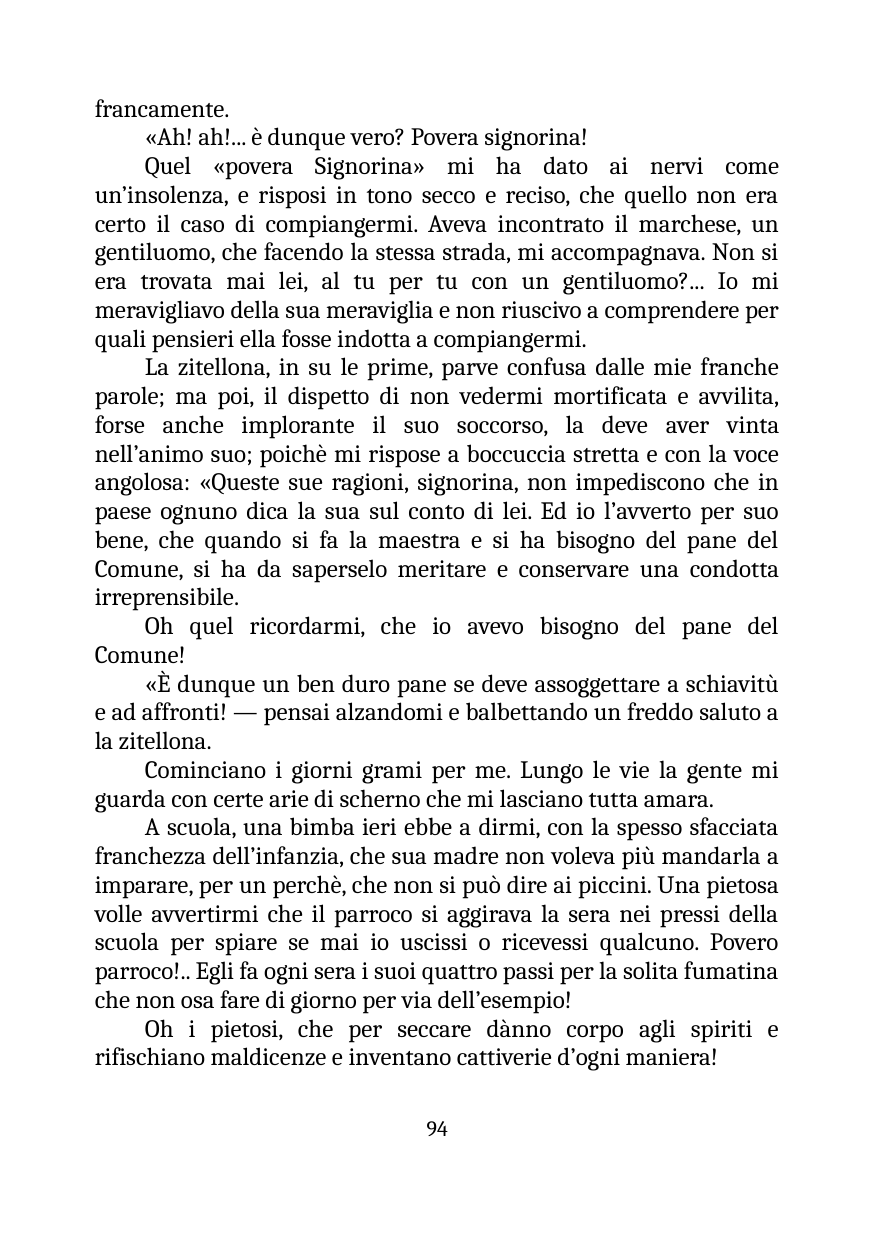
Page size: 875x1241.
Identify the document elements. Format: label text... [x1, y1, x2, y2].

text Quel «povera Signorina» mi ha dato ai nervi come un’insolenza, e risposi in tono secco e reciso, che quello non era certo il caso di compiangermi. Aveva incontrato il marchese, un gentiluomo, che facendo la stessa strada, mi accompagnava. Non si era trovata mai lei, al tu per tu con un gentiluomo?... Io mi meravigliavo della sua meraviglia e non riuscivo a comprendere per quali pensieri ella fosse indotta a compiangermi. [94, 152, 779, 353]
text Oh quel ricordarmi, che io avevo bisogno del pane del Comune! [94, 612, 779, 669]
text francamente. [94, 94, 779, 123]
text «Ah! ah!... è dunque vero? Povera signorina! [94, 123, 779, 152]
text Cominciano i giorni grami per me. Lungo le vie la gente mi guarda con certe arie di scherno che mi lasciano tutta amara. [94, 756, 779, 813]
text A scuola, una bimba ieri ebbe a dirmi, con la spesso sfacciata franchezza dell’infanzia, che sua madre non voleva più mandarla a imparare, per un perchè, che non si può dire ai piccini. Una pietosa volle avvertirmi che il parroco si aggirava la sera nei pressi della scuola per spiare se mai io uscissi o ricevessi qualcuno. Povero parroco!.. Egli fa ogni sera i suoi quattro passi per la solita fumatina che non osa fare di giorno per via dell’esempio! [94, 813, 779, 1014]
text «È dunque un ben duro pane se deve assoggettare a schiavitù e ad affronti! — pensai alzandomi e balbettando un freddo saluto a la zitellona. [94, 669, 779, 756]
text Oh i pietosi, che per seccare dànno corpo agli spiriti e rifischiano maldicenze e inventano cattiverie d’ogni maniera! [94, 1014, 779, 1072]
text La zitellona, in su le prime, parve confusa dalle mie franche parole; ma poi, il dispetto di non vedermi mortificata e avvilita, forse anche implorante il suo soccorso, la deve aver vinta nell’animo suo; poichè mi rispose a boccuccia stretta e con la voce angolosa: «Queste sue ragioni, signorina, non impediscono che in paese ognuno dica la sua sul conto di lei. Ed io l’avverto per suo bene, che quando si fa la maestra e si ha bisogno del pane del Comune, si ha da saperselo meritare e conservare una condotta irreprensibile. [94, 353, 779, 612]
